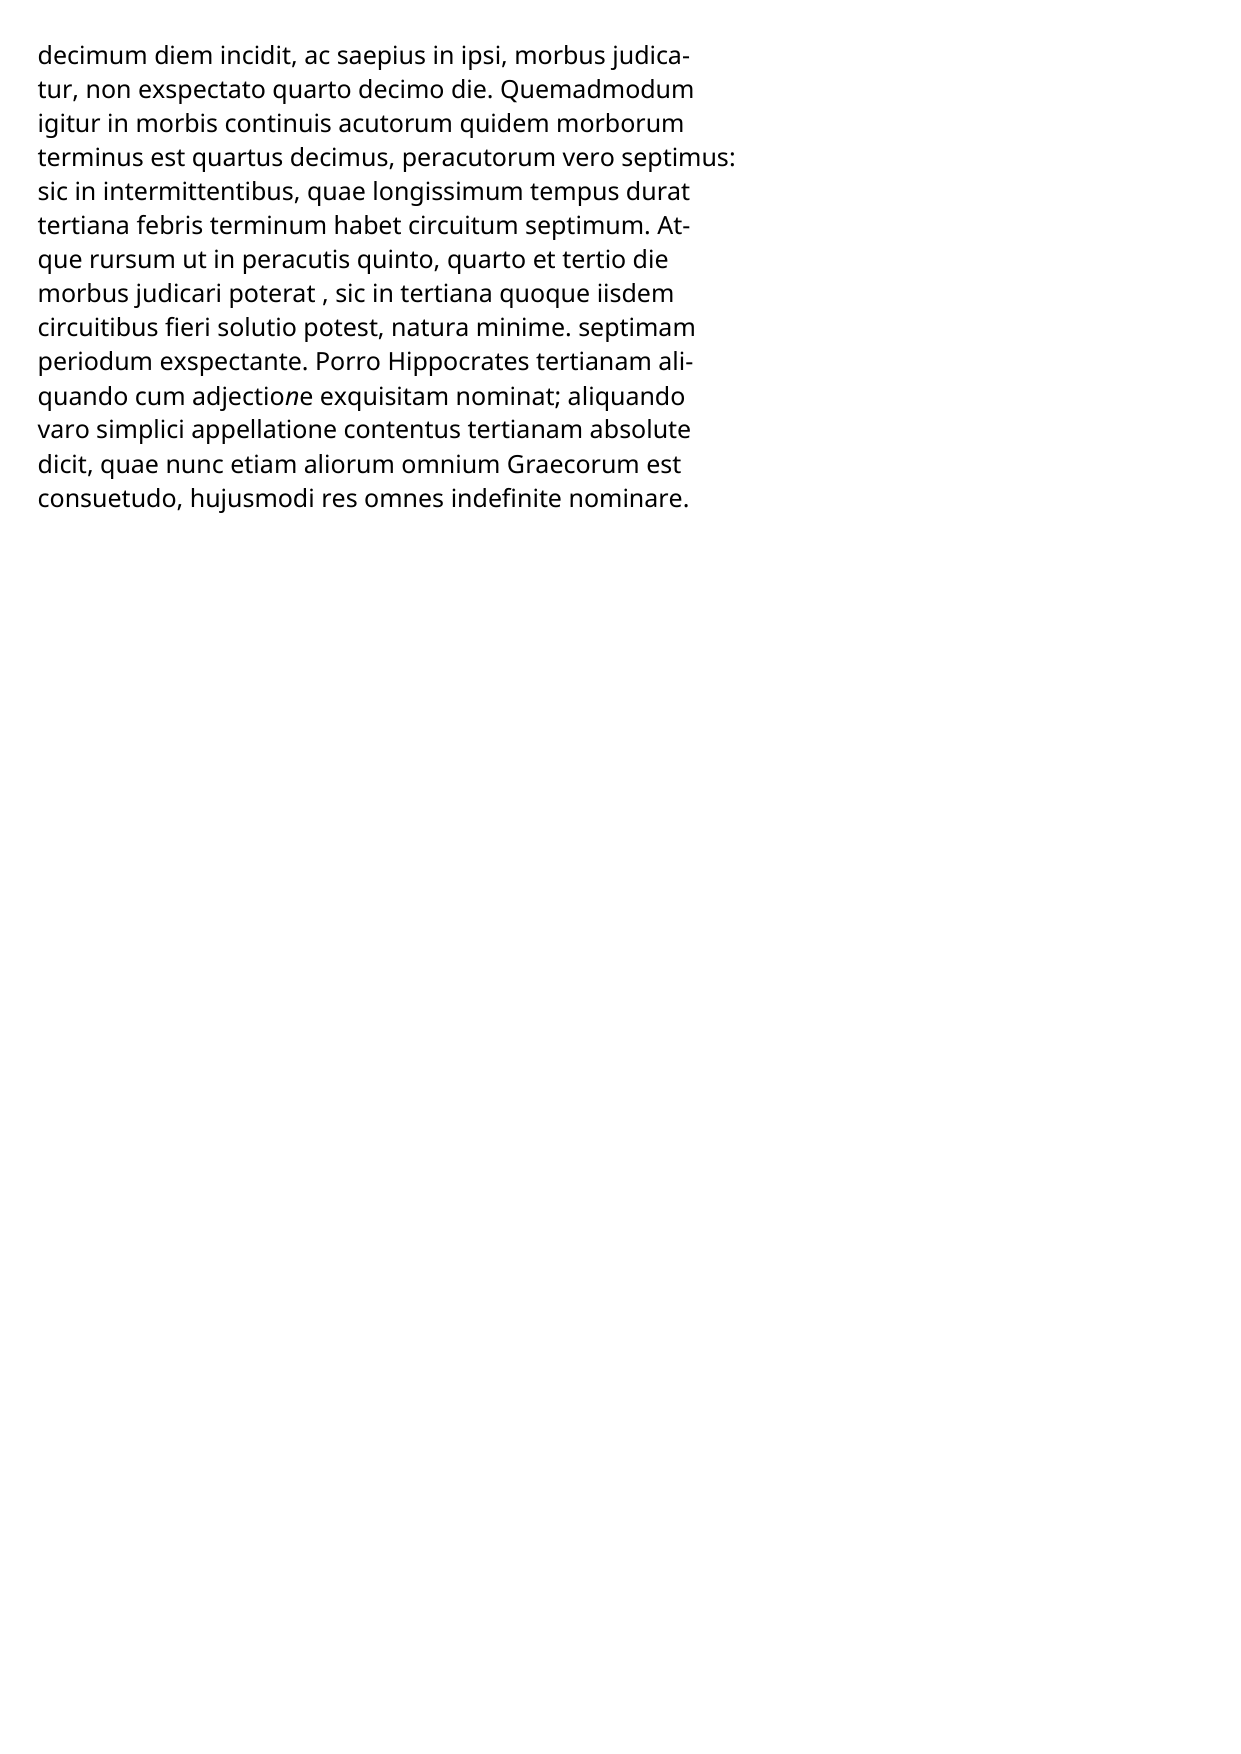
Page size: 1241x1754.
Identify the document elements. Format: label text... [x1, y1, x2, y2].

text decimum diem incidit, ac saepius in ipsi, morbus judica- tur, non exspectato quarto decimo die. Quemadmodum igitur in morbis continuis acutorum quidem morborum terminus est quartus decimus, peracutorum vero septimus: sic in intermittentibus, quae longissimum tempus durat tertiana febris terminum habet circuitum septimum. At- que rursum ut in peracutis quinto, quarto et tertio die morbus judicari poterat , sic in tertiana quoque iisdem circuitibus fieri solutio potest, natura minime. septimam periodum exspectante. Porro Hippocrates tertianam ali- quando cum adjectione exquisitam nominat; aliquando varo simplici appellatione contentus tertianam absolute dicit, quae nunc etiam aliorum omnium Graecorum est consuetudo, hujusmodi res omnes indefinite nominare. [37, 37, 1203, 514]
